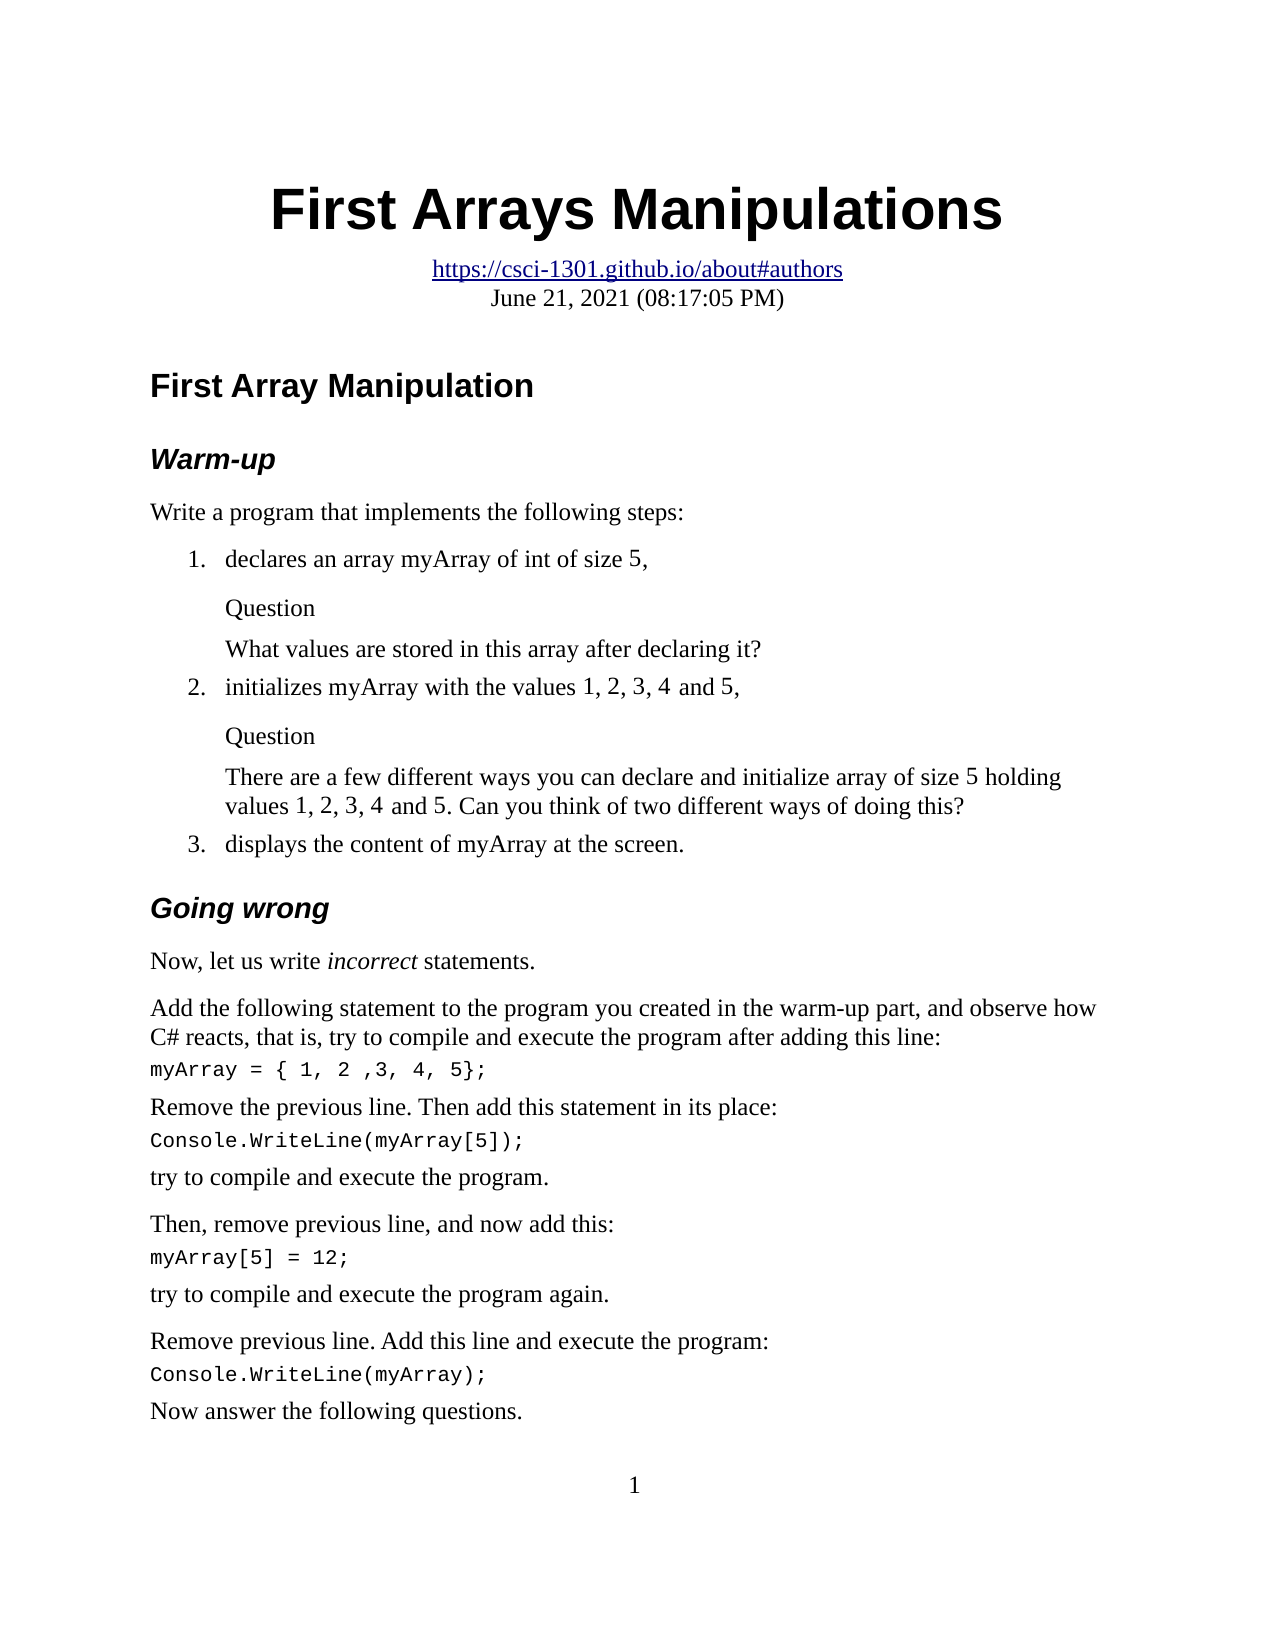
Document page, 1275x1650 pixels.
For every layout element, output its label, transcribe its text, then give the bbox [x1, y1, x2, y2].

text Remove the previous line. Then add this statement in its place: [150, 1092, 1125, 1121]
text myArray[5] = 12; [150, 1247, 1125, 1270]
subtitle Warm-up [150, 442, 1125, 476]
list displays the content of myArray at the screen. [187, 829, 1125, 857]
text https://csci-1301.github.io/about#authors [150, 254, 1125, 283]
list Question [187, 593, 1125, 622]
text Remove previous line. Add this line and execute the program: [150, 1326, 1125, 1355]
list declares an array myArray of int of size , [187, 544, 1125, 572]
list initializes myArray with the values , , , and , [187, 672, 1125, 701]
list There are a few different ways you can declare and initialize array of size holding values , , , and . Can you think of two different ways of doing this? [187, 762, 1125, 820]
text myArray = { 1, 2 ,3, 4, 5}; [150, 1059, 1125, 1083]
text Write a program that implements the following steps: [150, 497, 1125, 526]
text Console.WriteLine(myArray); [150, 1364, 1125, 1387]
list What values are stored in this array after declaring it? [187, 634, 1125, 663]
text Then, remove previous line, and now add this: [150, 1209, 1125, 1238]
text Console.WriteLine(myArray[5]); [150, 1130, 1125, 1153]
text Now, let us write incorrect statements. [150, 946, 1125, 975]
list Question [187, 721, 1125, 750]
text try to compile and execute the program. [150, 1162, 1125, 1191]
subtitle First Array Manipulation [150, 366, 1125, 404]
text Now answer the following questions. [150, 1396, 1125, 1425]
text Add the following statement to the program you created in the warm-up part, and observe how C# reacts, that is, try to compile and execute the program after adding this line: [150, 993, 1125, 1051]
title First Arrays Manipulations [150, 175, 1125, 242]
text June 21, 2021 (08:17:05 PM) [150, 283, 1125, 312]
text try to compile and execute the program again. [150, 1279, 1125, 1308]
subtitle Going wrong [150, 891, 1125, 925]
